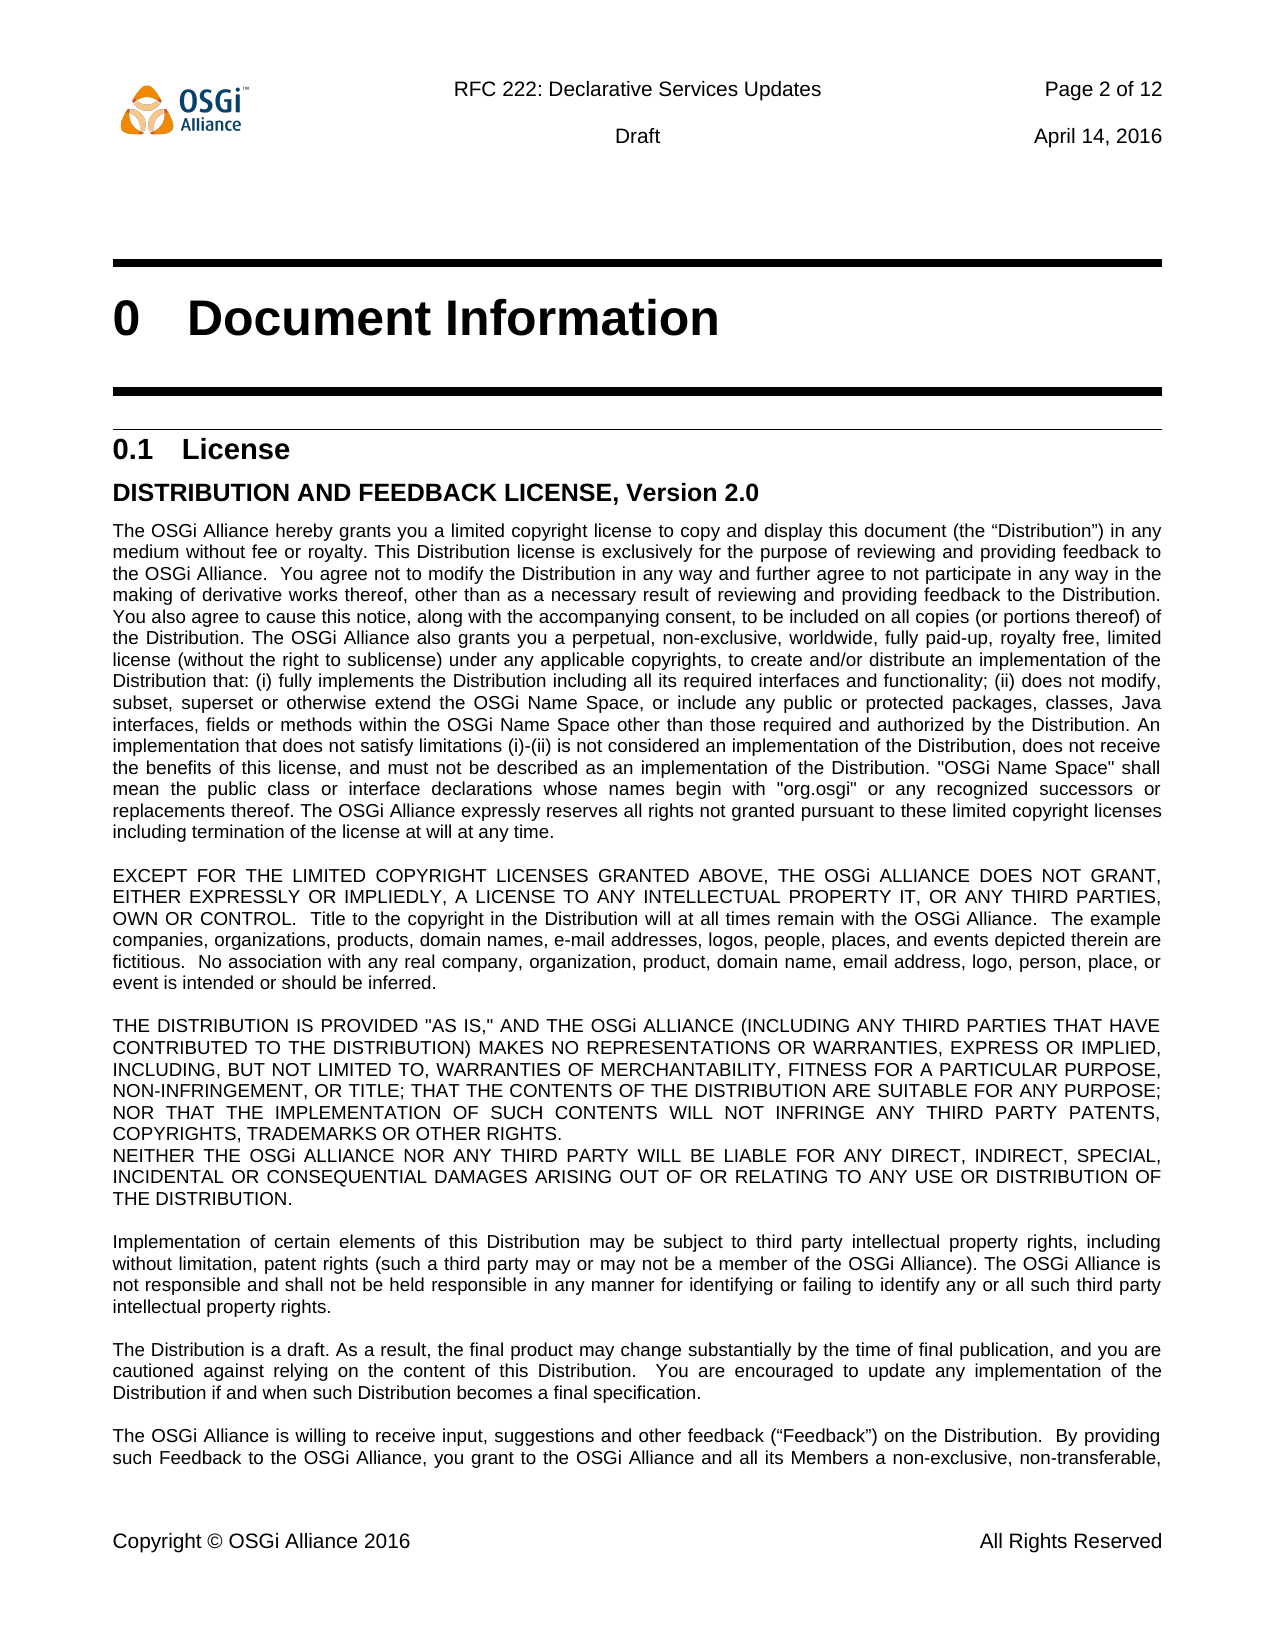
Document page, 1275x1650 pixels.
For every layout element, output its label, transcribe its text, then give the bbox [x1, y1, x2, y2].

subtitle Document Information [112, 260, 1162, 396]
text DISTRIBUTION AND FEEDBACK LICENSE, Version 2.0 [112, 478, 1162, 507]
text The Distribution is a draft. As a result, the final product may change substantially by the time of final publication, and you are cautioned against relying on the content of this Distribution. You are encouraged to update any implementation of the Distribution if and when such Distribution becomes a final specification. [112, 1339, 1162, 1403]
text The OSGi Alliance is willing to receive input, suggestions and other feedback (“Feedback”) on the Distribution. By providing such Feedback to the OSGi Alliance, you grant to the OSGi Alliance and all its Members a non-exclusive, non-transferable, [112, 1425, 1162, 1468]
text Implementation of certain elements of this Distribution may be subject to third party intellectual property rights, including without limitation, patent rights (such a third party may or may not be a member of the OSGi Alliance). The OSGi Alliance is not responsible and shall not be held responsible in any manner for identifying or failing to identify any or all such third party intellectual property rights. [112, 1231, 1162, 1317]
picture [113, 78, 257, 142]
text THE DISTRIBUTION IS PROVIDED "AS IS," AND THE OSGi ALLIANCE (INCLUDING ANY THIRD PARTIES THAT HAVE CONTRIBUTED TO THE DISTRIBUTION) MAKES NO REPRESENTATIONS OR WARRANTIES, EXPRESS OR IMPLIED, INCLUDING, BUT NOT LIMITED TO, WARRANTIES OF MERCHANTABILITY, FITNESS FOR A PARTICULAR PURPOSE, NON-INFRINGEMENT, OR TITLE; THAT THE CONTENTS OF THE DISTRIBUTION ARE SUITABLE FOR ANY PURPOSE; NOR THAT THE IMPLEMENTATION OF SUCH CONTENTS WILL NOT INFRINGE ANY THIRD PARTY PATENTS, COPYRIGHTS, TRADEMARKS OR OTHER RIGHTS. [112, 1015, 1162, 1145]
text The OSGi Alliance hereby grants you a limited copyright license to copy and display this document (the “Distribution”) in any medium without fee or royalty. This Distribution license is exclusively for the purpose of reviewing and providing feedback to the OSGi Alliance. You agree not to modify the Distribution in any way and further agree to not participate in any way in the making of derivative works thereof, other than as a necessary result of reviewing and providing feedback to the Distribution. You also agree to cause this notice, along with the accompanying consent, to be included on all copies (or portions thereof) of the Distribution. The OSGi Alliance also grants you a perpetual, non-exclusive, worldwide, fully paid-up, royalty free, limited license (without the right to sublicense) under any applicable copyrights, to create and/or distribute an implementation of the Distribution that: (i) fully implements the Distribution including all its required interfaces and functionality; (ii) does not modify, subset, superset or otherwise extend the OSGi Name Space, or include any public or protected packages, classes, Java interfaces, fields or methods within the OSGi Name Space other than those required and authorized by the Distribution. An implementation that does not satisfy limitations (i)-(ii) is not considered an implementation of the Distribution, does not receive the benefits of this license, and must not be described as an implementation of the Distribution. "OSGi Name Space" shall mean the public class or interface declarations whose names begin with "org.osgi" or any recognized successors or replacements thereof. The OSGi Alliance expressly reserves all rights not granted pursuant to these limited copyright licenses including termination of the license at will at any time. [112, 519, 1162, 843]
text NEITHER THE OSGi ALLIANCE NOR ANY THIRD PARTY WILL BE LIABLE FOR ANY DIRECT, INDIRECT, SPECIAL, INCIDENTAL OR CONSEQUENTIAL DAMAGES ARISING OUT OF OR RELATING TO ANY USE OR DISTRIBUTION OF THE DISTRIBUTION. [112, 1145, 1162, 1209]
text EXCEPT FOR THE LIMITED COPYRIGHT LICENSES GRANTED ABOVE, THE OSGi ALLIANCE DOES NOT GRANT, EITHER EXPRESSLY OR IMPLIEDLY, A LICENSE TO ANY INTELLECTUAL PROPERTY IT, OR ANY THIRD PARTIES, OWN OR CONTROL. Title to the copyright in the Distribution will at all times remain with the OSGi Alliance. The example companies, organizations, products, domain names, e-mail addresses, logos, people, places, and events depicted therein are fictitious. No association with any real company, organization, product, domain name, email address, logo, person, place, or event is intended or should be inferred. [112, 864, 1162, 994]
subtitle License [112, 430, 1162, 466]
